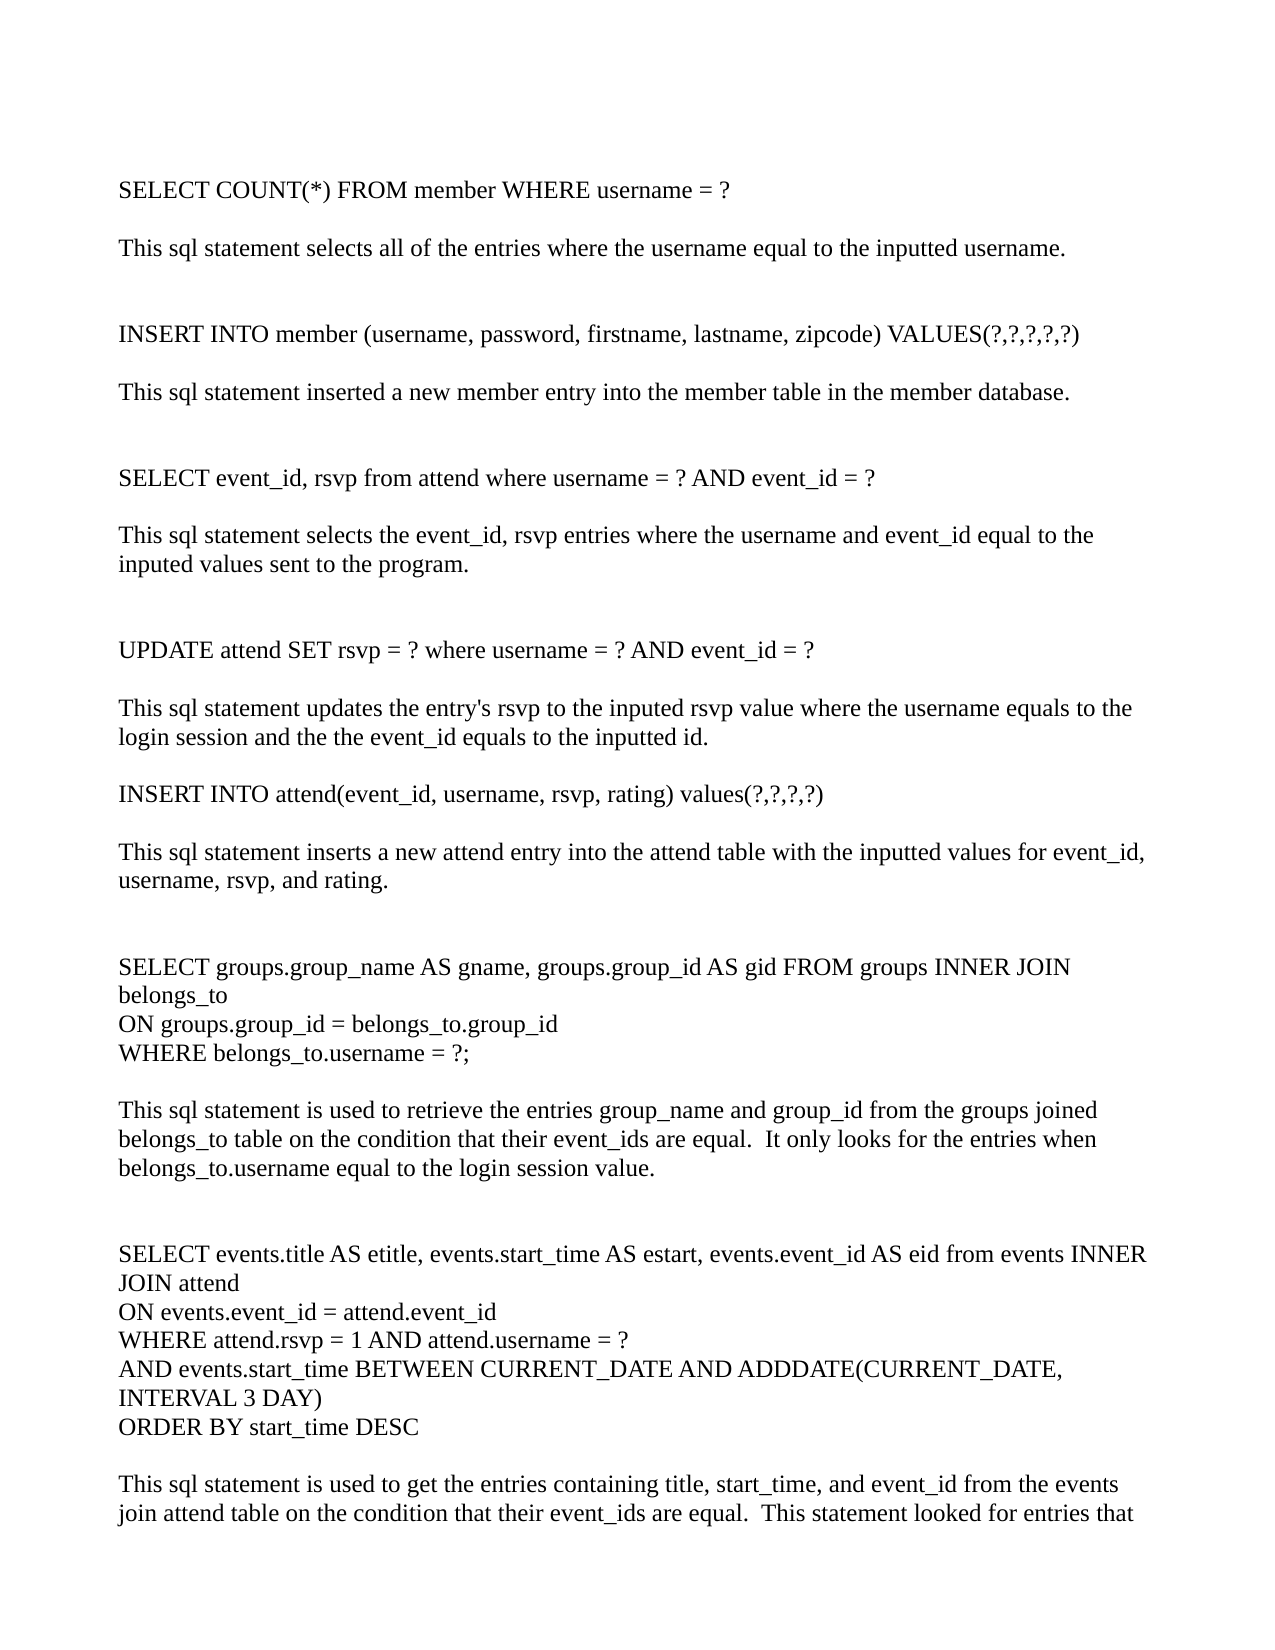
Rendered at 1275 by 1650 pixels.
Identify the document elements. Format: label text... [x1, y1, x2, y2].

text INSERT INTO member (username, password, firstname, lastname, zipcode) VALUES(?,?,?,?,?) [118, 319, 1157, 348]
text ON groups.group_id = belongs_to.group_id [118, 1009, 1157, 1038]
text UPDATE attend SET rsvp = ? where username = ? AND event_id = ? [118, 636, 1157, 664]
text ORDER BY start_time DESC [118, 1412, 1157, 1441]
text WHERE belongs_to.username = ?; [118, 1038, 1157, 1067]
text This sql statement inserts a new attend entry into the attend table with the inputted values for event_id, username, rsvp, and rating. [118, 837, 1157, 894]
text ON events.event_id = attend.event_id [118, 1297, 1157, 1326]
text SELECT event_id, rsvp from attend where username = ? AND event_id = ? [118, 463, 1157, 492]
text This sql statement updates the entry's rsvp to the inputed rsvp value where the username equals to the login session and the the event_id equals to the inputted id. [118, 693, 1157, 751]
text SELECT groups.group_name AS gname, groups.group_id AS gid FROM groups INNER JOIN belongs_to [118, 952, 1157, 1009]
text WHERE attend.rsvp = 1 AND attend.username = ? [118, 1326, 1157, 1354]
text This sql statement is used to get the entries containing title, start_time, and event_id from the events join attend table on the condition that their event_ids are equal. This statement looked for entries that [118, 1469, 1157, 1527]
text This sql statement selects the event_id, rsvp entries where the username and event_id equal to the inputed values sent to the program. [118, 521, 1157, 578]
text SELECT COUNT(*) FROM member WHERE username = ? [118, 176, 1157, 204]
text This sql statement inserted a new member entry into the member table in the member database. [118, 377, 1157, 406]
text This sql statement selects all of the entries where the username equal to the inputted username. [118, 233, 1157, 262]
text This sql statement is used to retrieve the entries group_name and group_id from the groups joined belongs_to table on the condition that their event_ids are equal. It only looks for the entries when belongs_to.username equal to the login session value. [118, 1096, 1157, 1182]
text AND events.start_time BETWEEN CURRENT_DATE AND ADDDATE(CURRENT_DATE, INTERVAL 3 DAY) [118, 1354, 1157, 1412]
text SELECT events.title AS etitle, events.start_time AS estart, events.event_id AS eid from events INNER JOIN attend [118, 1239, 1157, 1297]
text INSERT INTO attend(event_id, username, rsvp, rating) values(?,?,?,?) [118, 779, 1157, 808]
